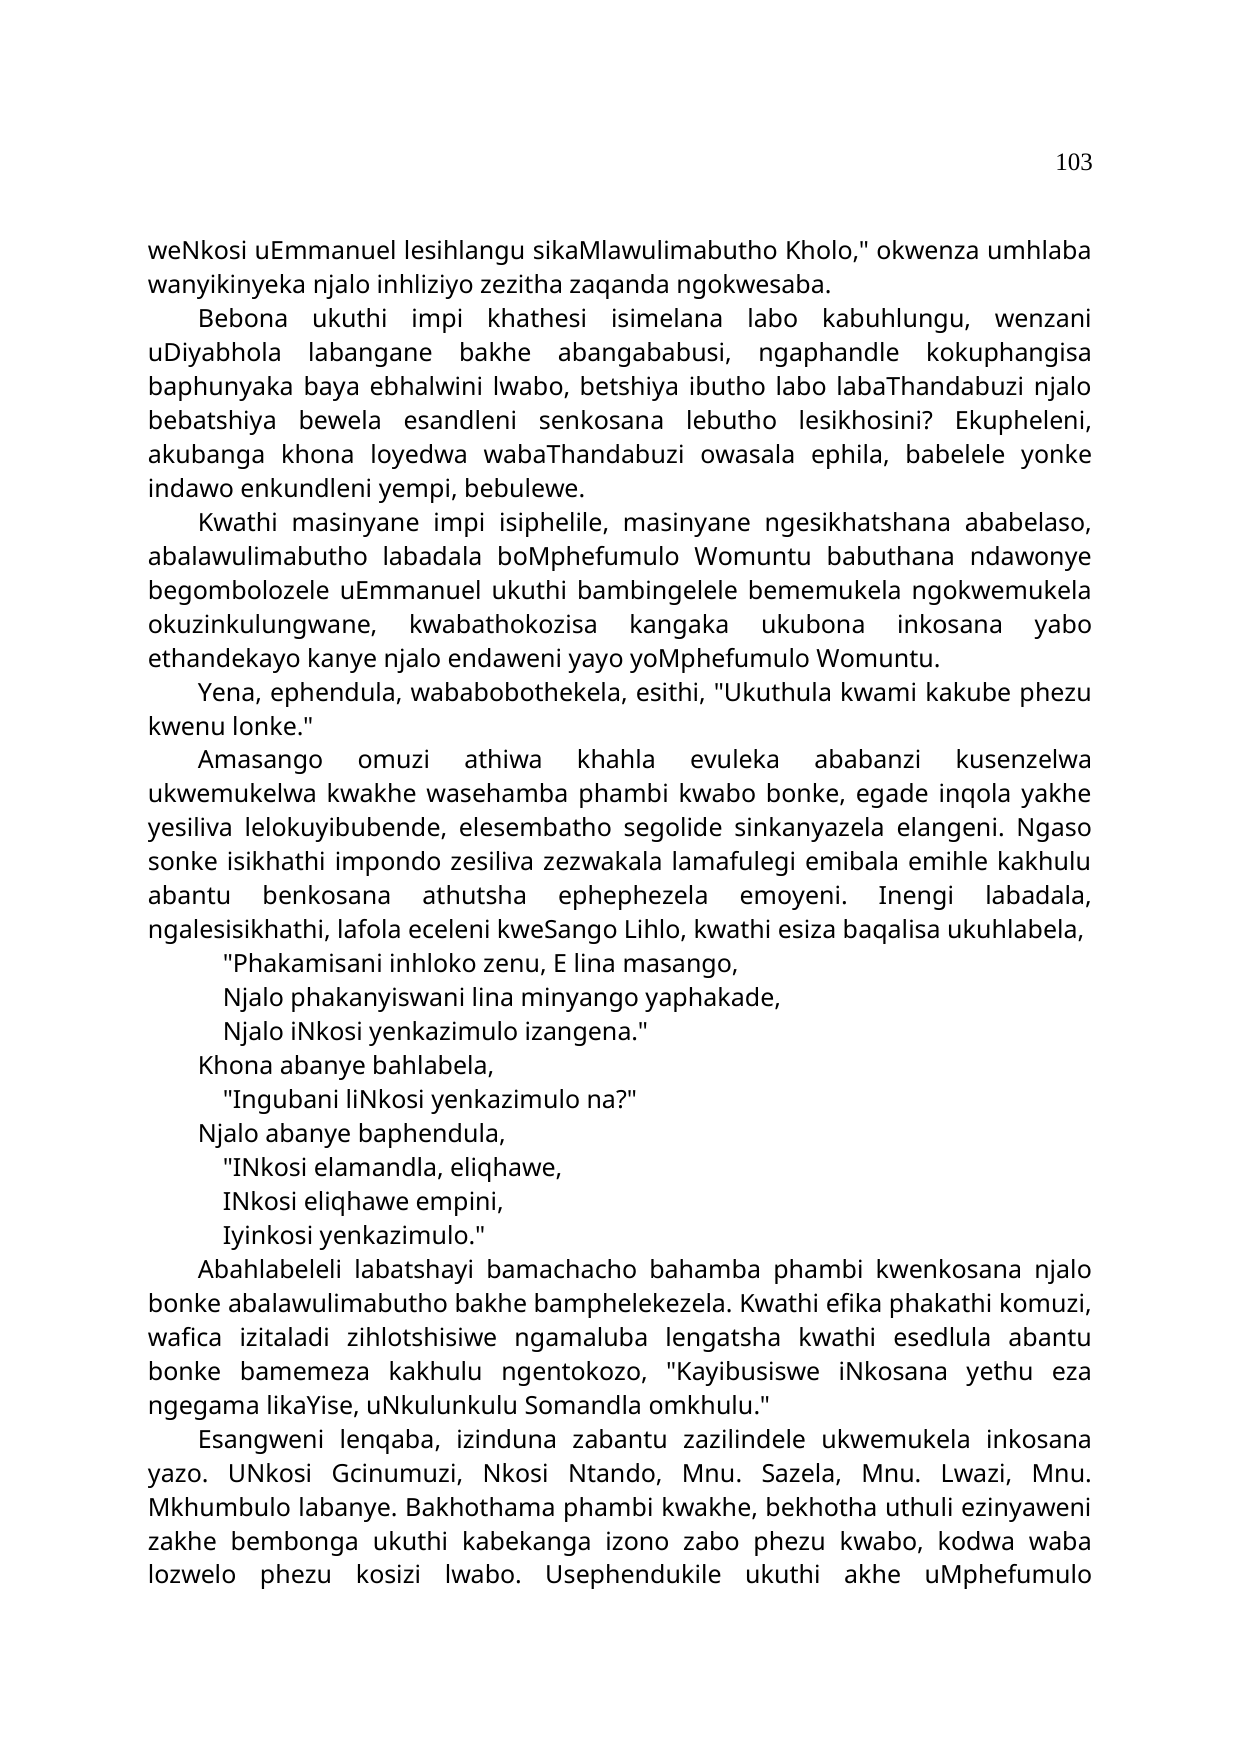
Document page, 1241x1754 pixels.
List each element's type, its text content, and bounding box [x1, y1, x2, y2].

text weNkosi uEmmanuel lesihlangu sikaMlawulimabutho Kholo," okwenza umhlaba wanyikinyeka njalo inhliziyo zezitha zaqanda ngokwesaba. [148, 233, 1093, 301]
text Iyinkosi yenkazimulo." [148, 1218, 1093, 1252]
text Kwathi masinyane impi isiphelile, masinyane ngesikhatshana ababelaso, abalawulimabutho labadala boMphefumulo Womuntu babuthana ndawonye begombolozele uEmmanuel ukuthi bambingelele bememukela ngokwemukela okuzinkulungwane, kwabathokozisa kangaka ukubona inkosana yabo ethandekayo kanye njalo endaweni yayo yoMphefumulo Womuntu. [148, 505, 1093, 674]
text Bebona ukuthi impi khathesi isimelana labo kabuhlungu, wenzani uDiyabhola labangane bakhe abangababusi, ngaphandle kokuphangisa baphunyaka baya ebhalwini lwabo, betshiya ibutho labo labaThandabuzi njalo bebatshiya bewela esandleni senkosana lebutho lesikhosini? Ekupheleni, akubanga khona loyedwa wabaThandabuzi owasala ephila, babelele yonke indawo enkundleni yempi, bebulewe. [148, 301, 1093, 505]
text "Ingubani liNkosi yenkazimulo na?" [148, 1082, 1093, 1116]
text Amasango omuzi athiwa khahla evuleka ababanzi kusenzelwa ukwemukelwa kwakhe wasehamba phambi kwabo bonke, egade inqola yakhe yesiliva lelokuyibubende, elesembatho segolide sinkanyazela elangeni. Ngaso sonke isikhathi impondo zesiliva zezwakala lamafulegi emibala emihle kakhulu abantu benkosana athutsha ephephezela emoyeni. Inengi labadala, ngalesisikhathi, lafola eceleni kweSango Lihlo, kwathi esiza baqalisa ukuhlabela, [148, 742, 1093, 946]
text Njalo iNkosi yenkazimulo izangena." [148, 1014, 1093, 1048]
text Abahlabeleli labatshayi bamachacho bahamba phambi kwenkosana njalo bonke abalawulimabutho bakhe bamphelekezela. Kwathi efika phakathi komuzi, wafica izitaladi zihlotshisiwe ngamaluba lengatsha kwathi esedlula abantu bonke bamemeza kakhulu ngentokozo, "Kayibusiswe iNkosana yethu eza ngegama likaYise, uNkulunkulu Somandla omkhulu." [148, 1252, 1093, 1422]
text Njalo phakanyiswani lina minyango yaphakade, [148, 980, 1093, 1014]
text INkosi eliqhawe empini, [148, 1184, 1093, 1218]
text Esangweni lenqaba, izinduna zabantu zazilindele ukwemukela inkosana yazo. UNkosi Gcinumuzi, Nkosi Ntando, Mnu. Sazela, Mnu. Lwazi, Mnu. Mkhumbulo labanye. Bakhothama phambi kwakhe, bekhotha uthuli ezinyaweni zakhe bembonga ukuthi kabekanga izono zabo phezu kwabo, kodwa waba lozwelo phezu kosizi lwabo. Usephendukile ukuthi akhe uMphefumulo [148, 1422, 1093, 1591]
text "INkosi elamandla, eliqhawe, [148, 1150, 1093, 1184]
text Njalo abanye baphendula, [148, 1116, 1093, 1150]
text Yena, ephendula, wababobothekela, esithi, "Ukuthula kwami kakube phezu kwenu lonke." [148, 674, 1093, 742]
text Khona abanye bahlabela, [148, 1048, 1093, 1082]
text "Phakamisani inhloko zenu, E lina masango, [148, 946, 1093, 980]
